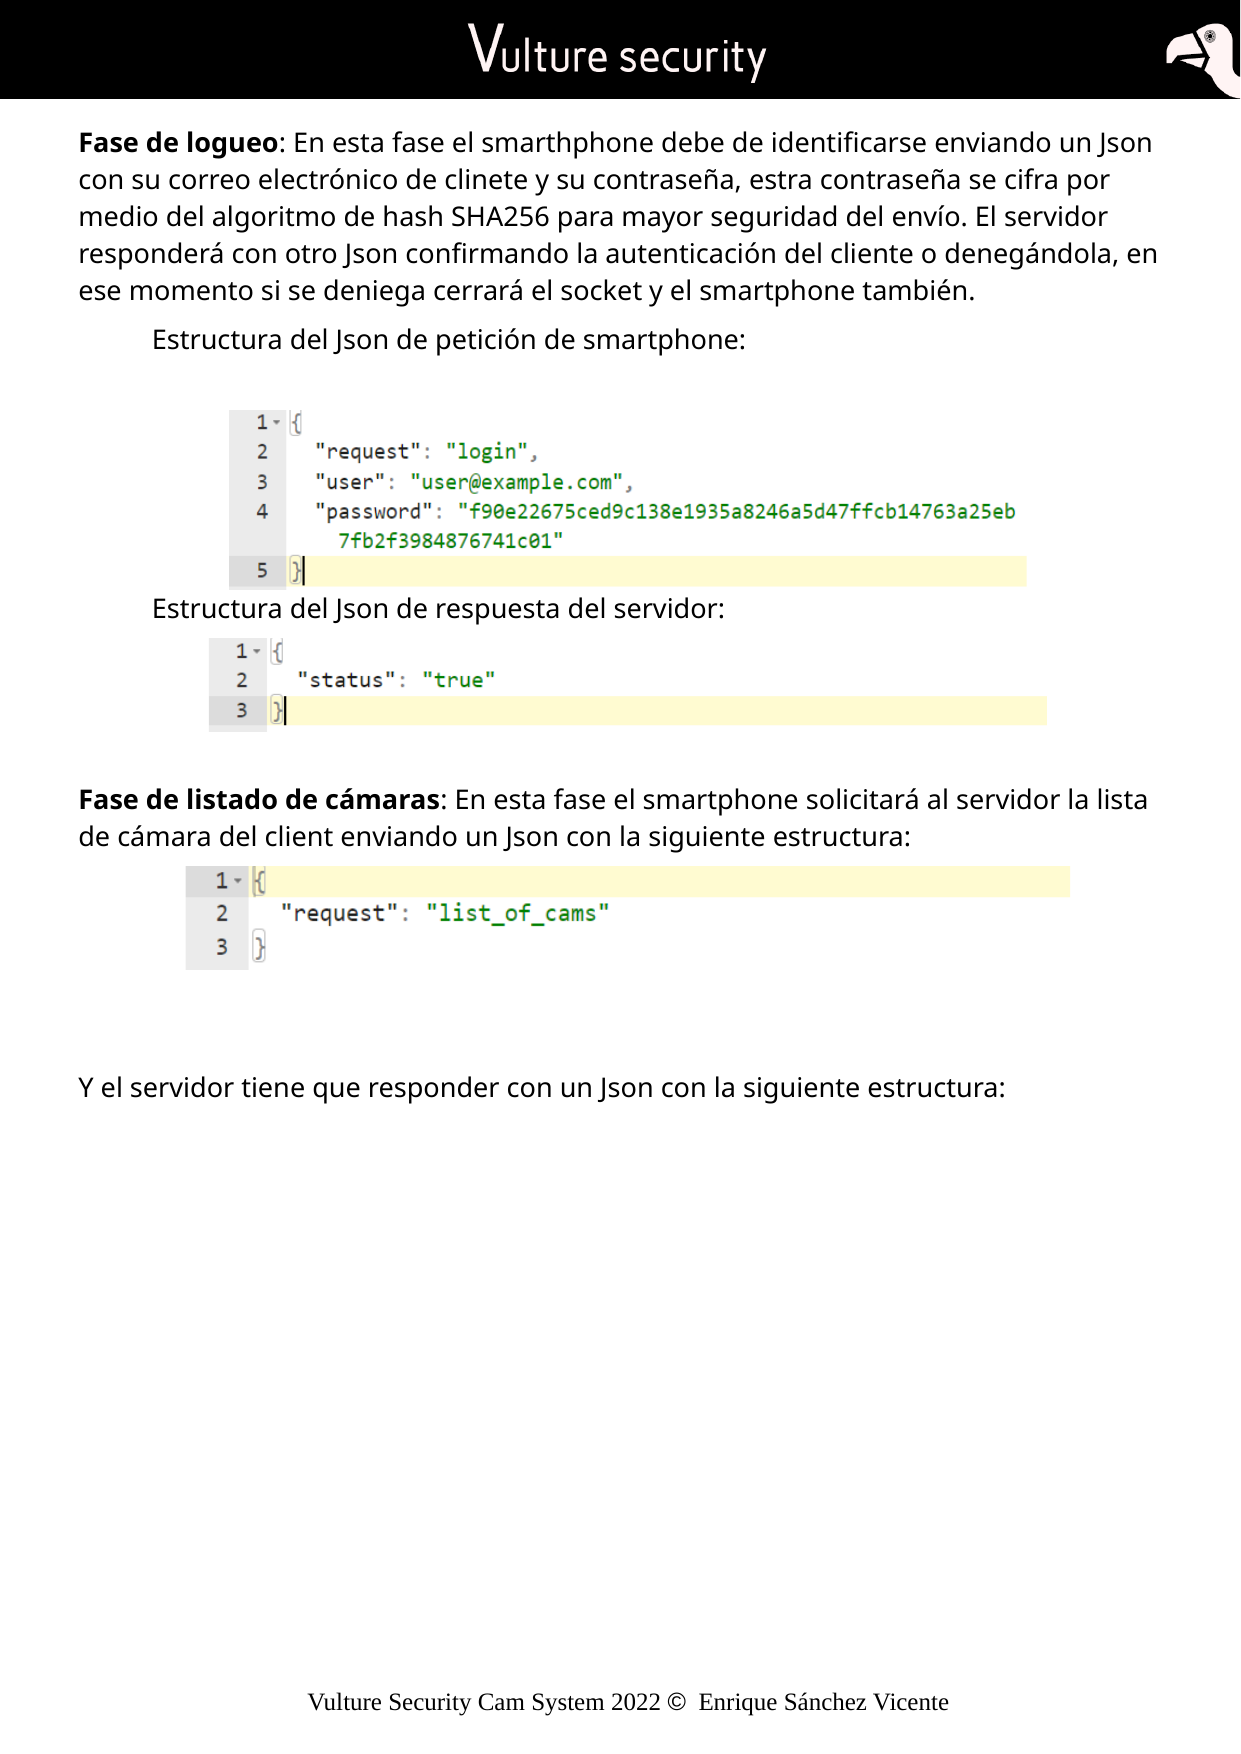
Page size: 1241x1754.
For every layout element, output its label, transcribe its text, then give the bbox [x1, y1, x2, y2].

picture [0, 0, 1241, 99]
picture [229, 410, 1027, 590]
picture [185, 866, 1071, 970]
text Y el servidor tiene que responder con un Json con la siguiente estructura: [78, 1068, 1178, 1105]
text Estructura del Json de respuesta del servidor: [78, 590, 1178, 626]
text Fase de listado de cámaras: En esta fase el smartphone solicitará al servidor la lista de cámara del client enviando un Json con la siguiente estructura: [78, 781, 1178, 854]
picture [208, 638, 1047, 732]
text Estructura del Json de petición de smartphone: [78, 320, 1178, 357]
text Fase de logueo: En esta fase el smarthphone debe de identificarse enviando un Json con su correo electrónico de clinete y su contraseña, estra contraseña se cifra por medio del algoritmo de hash SHA256 para mayor seguridad del envío. El servidor responderá con otro Json confirmando la autenticación del cliente o denegándola, en ese momento si se deniega cerrará el socket y el smartphone también. [78, 123, 1178, 308]
